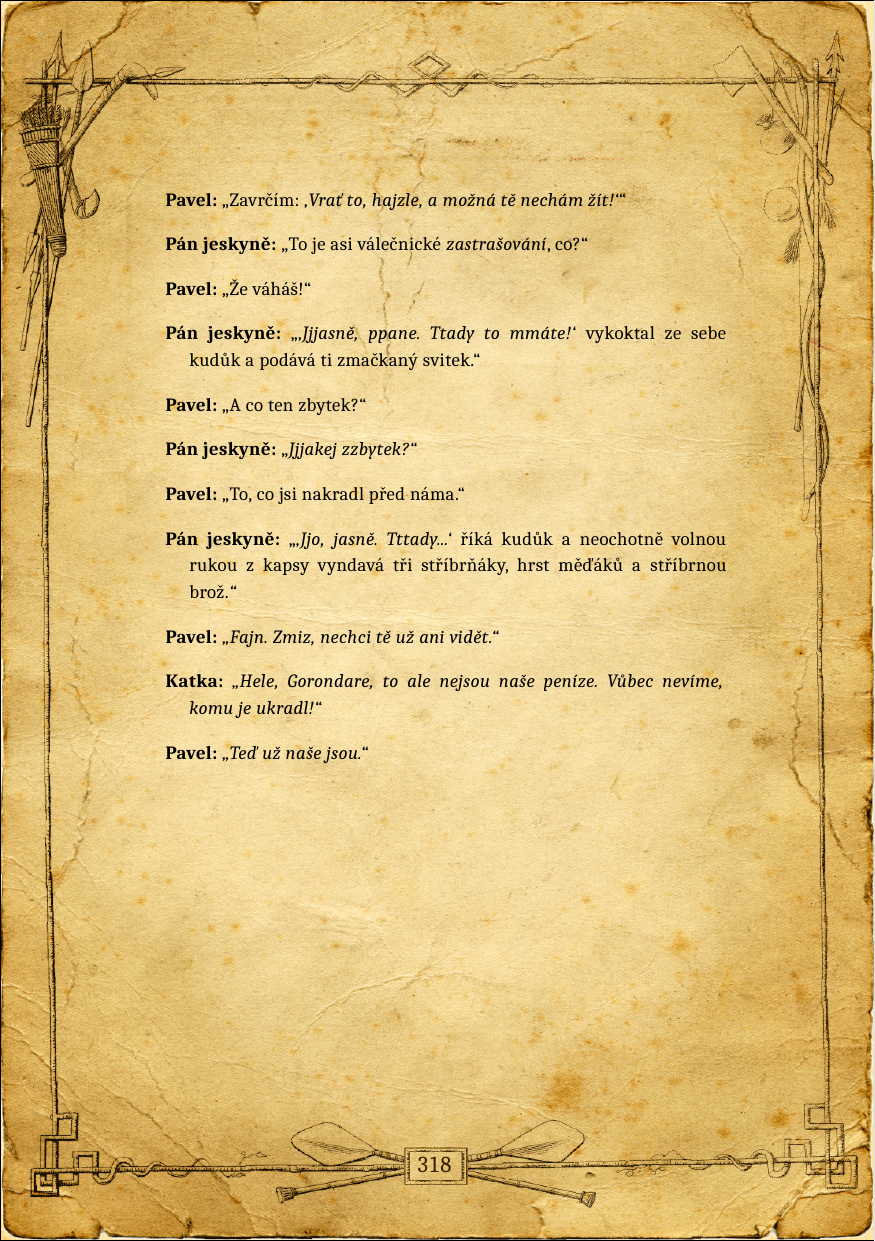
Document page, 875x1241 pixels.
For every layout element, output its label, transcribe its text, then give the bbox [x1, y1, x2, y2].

text Pavel: „A⁠ co ten zbytek?“ [165, 394, 726, 416]
text Katka: „Hele, Gorondare, to ale nejsou naše peníze. Vůbec nevíme, komu je ukradl!“ [165, 671, 726, 719]
text Pán jeskyně: „Jjjakej zzbytek?“ [165, 439, 726, 460]
text Pavel: „Že váháš!“ [165, 278, 726, 300]
picture [1, 1, 874, 1240]
text Pavel: „Zavrčím: ‚Vrať to, hajzle, a⁠ možná tě nechám žít!‘“ [165, 189, 726, 211]
text Pavel: „Teď už naše jsou.“ [165, 742, 726, 764]
text Pavel: „Fajn. Zmiz, nechci tě už ani vidět.“ [165, 626, 726, 648]
text Pán jeskyně: „‚Jjjasně, ppane. Ttady to mmáte!‘ vykoktal ze sebe kudůk a⁠ podává ti zmačkaný svitek.“ [165, 323, 726, 371]
text Pán jeskyně: „‚Jjo, jasně. Tttady...‘ říká kudůk a⁠ neochotně volnou rukou z⁠ kapsy vyndavá tři stříbrňáky, hrst měďáků a⁠ stříbrnou brož.“ [165, 528, 726, 603]
text Pavel: „To, co jsi nakradl před náma.“ [165, 483, 726, 505]
text Pán jeskyně: „To je asi válečnické zastrašování, co?“ [165, 234, 726, 255]
